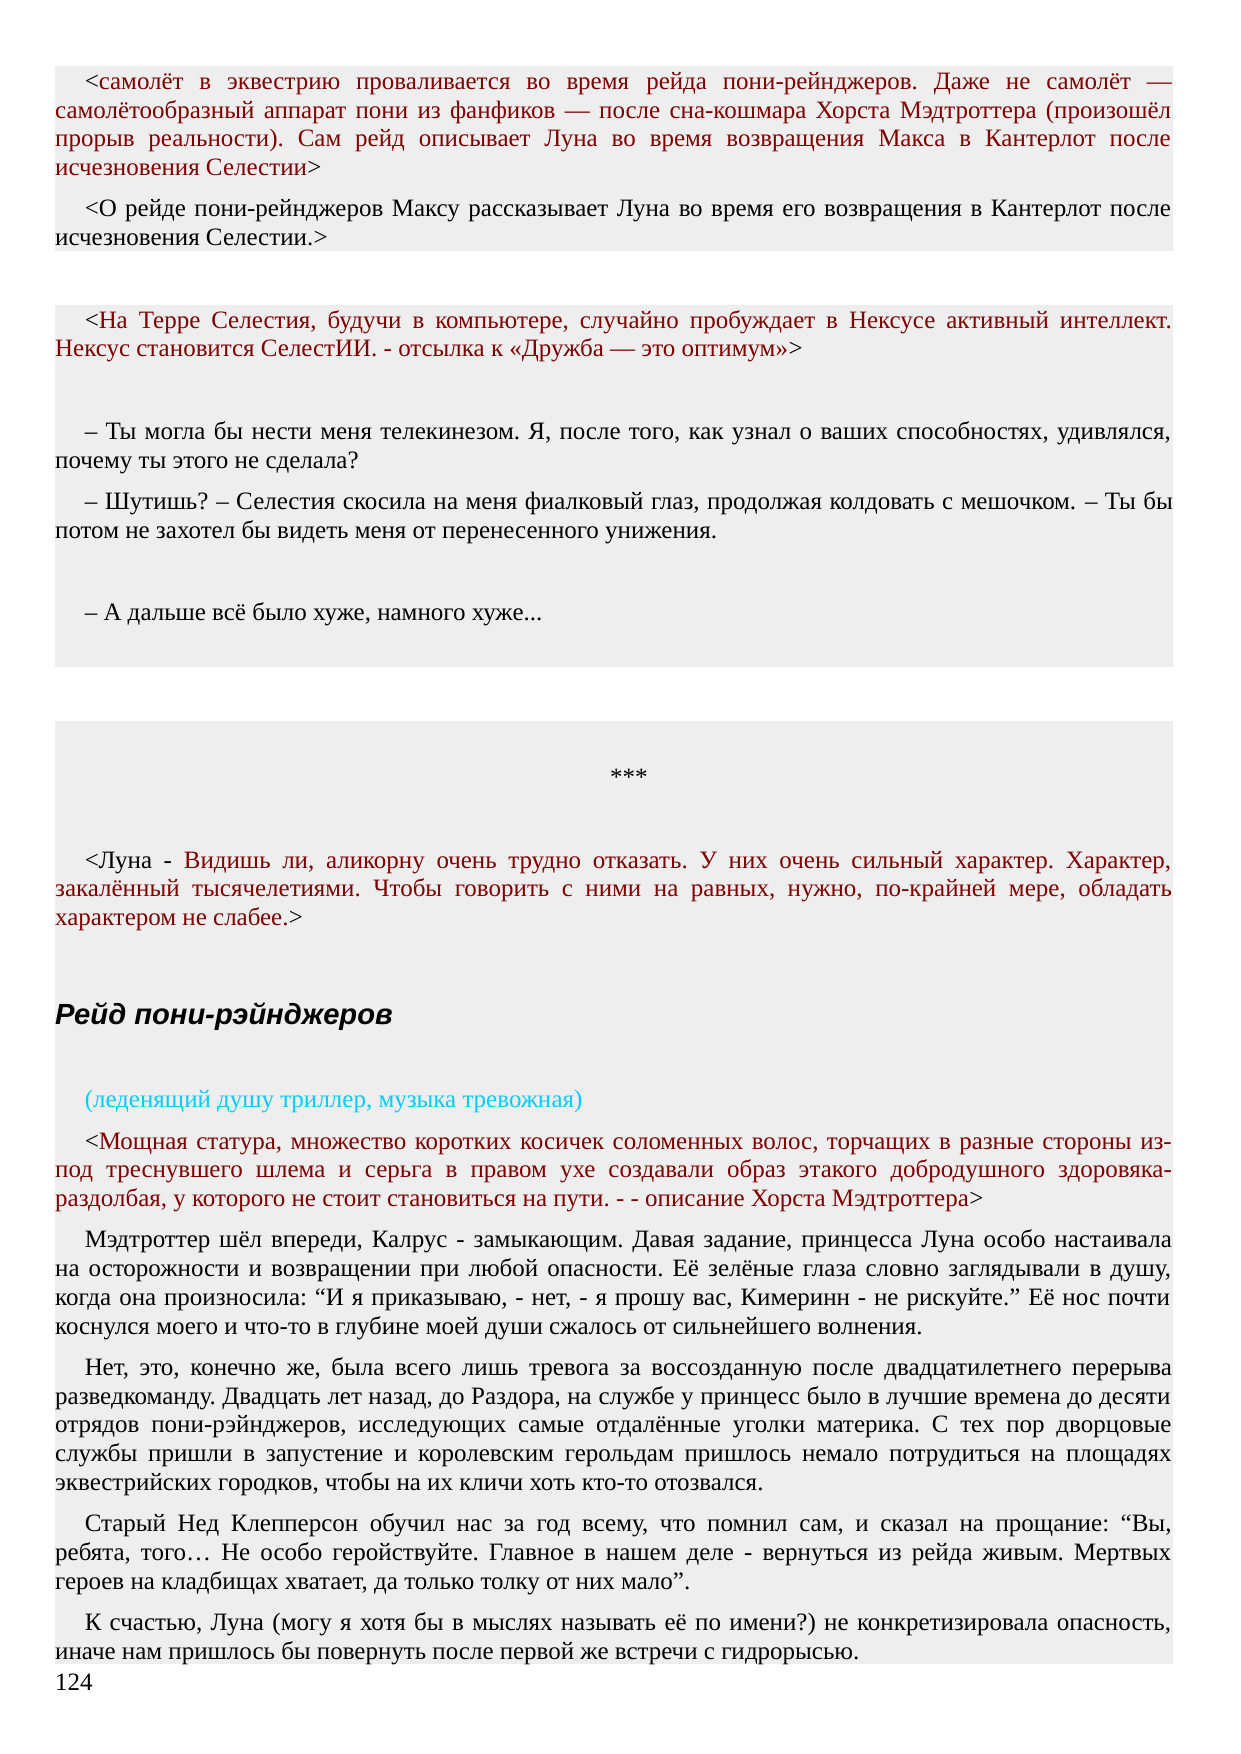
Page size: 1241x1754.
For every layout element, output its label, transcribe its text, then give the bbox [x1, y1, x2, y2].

text <На Терре Селестия, будучи в компьютере, случайно пробуждает в Нексусе активный интеллект. Нексус становится СелестИИ. - отсылка к «Дружба — это оптимум»> [55, 305, 1173, 362]
subtitle Рейд пони-рэйнджеров [55, 997, 1173, 1031]
text *** [55, 762, 1173, 791]
text Мэдтроттер шёл впереди, Калрус - замыкающим. Давая задание, принцесса Луна особо настаивала на осторожности и возвращении при любой опасности. Её зелёные глаза словно заглядывали в душу, когда она произносила: “И я приказываю, - нет, - я прошу вас, Кимеринн - не рискуйте.” Её нос почти коснулся моего и что-то в глубине моей души сжалось от сильнейшего волнения. [55, 1224, 1173, 1339]
text – А дальше всё было хуже, намного хуже... [55, 597, 1173, 626]
text <Луна - Видишь ли, аликорну очень трудно отказать. У них очень сильный характер. Характер, закалённый тысячелетиями. Чтобы говорить с ними на равных, нужно, по-крайней мере, обладать характером не слабее.> [55, 845, 1173, 931]
text К счастью, Луна (могу я хотя бы в мыслях называть её по имени?) не конкретизировала опасность, иначе нам пришлось бы повернуть после первой же встречи с гидрорысью. [55, 1607, 1173, 1664]
text (леденящий душу триллер, музыка тревожная) [55, 1084, 1173, 1113]
text Старый Нед Клепперсон обучил нас за год всему, что помнил сам, и сказал на прощание: “Вы, ребята, того… Не особо геройствуйте. Главное в нашем деле - вернуться из рейда живым. Мертвых героев на кладбищах хватает, да только толку от них мало”. [55, 1508, 1173, 1594]
text – Ты могла бы нести меня телекинезом. Я, после того, как узнал о ваших способностях, удивлялся, почему ты этого не сделала? [55, 416, 1173, 473]
text <самолёт в эквестрию проваливается во время рейда пони-рейнджеров. Даже не самолёт — самолётообразный аппарат пони из фанфиков — после сна-кошмара Хорста Мэдтроттера (произошёл прорыв реальности). Сам рейд описывает Луна во время возвращения Макса в Кантерлот после исчезновения Селестии> [55, 66, 1173, 181]
text Нет, это, конечно же, была всего лишь тревога за воссозданную после двадцатилетнего перерыва разведкоманду. Двадцать лет назад, до Раздора, на службе у принцесс было в лучшие времена до десяти отрядов пони-рэйнджеров, исследующих самые отдалённые уголки материка. С тех пор дворцовые службы пришли в запустение и королевским герольдам пришлось немало потрудиться на площадях эквестрийских городков, чтобы на их кличи хоть кто-то отозвался. [55, 1352, 1173, 1496]
text <О рейде пони-рейнджеров Максу рассказывает Луна во время его возвращения в Кантерлот после исчезновения Селестии.> [55, 193, 1173, 251]
text <Мощная статура, множество коротких косичек соломенных волос, торчащих в разные стороны из-под треснувшего шлема и серьга в правом ухе создавали образ этакого добродушного здоровяка-раздолбая, у которого не стоит становиться на пути. - - описание Хорста Мэдтроттера> [55, 1126, 1173, 1212]
text – Шутишь? – Селестия скосила на меня фиалковый глаз, продолжая колдовать с мешочком. – Ты бы потом не захотел бы видеть меня от перенесенного унижения. [55, 486, 1173, 543]
